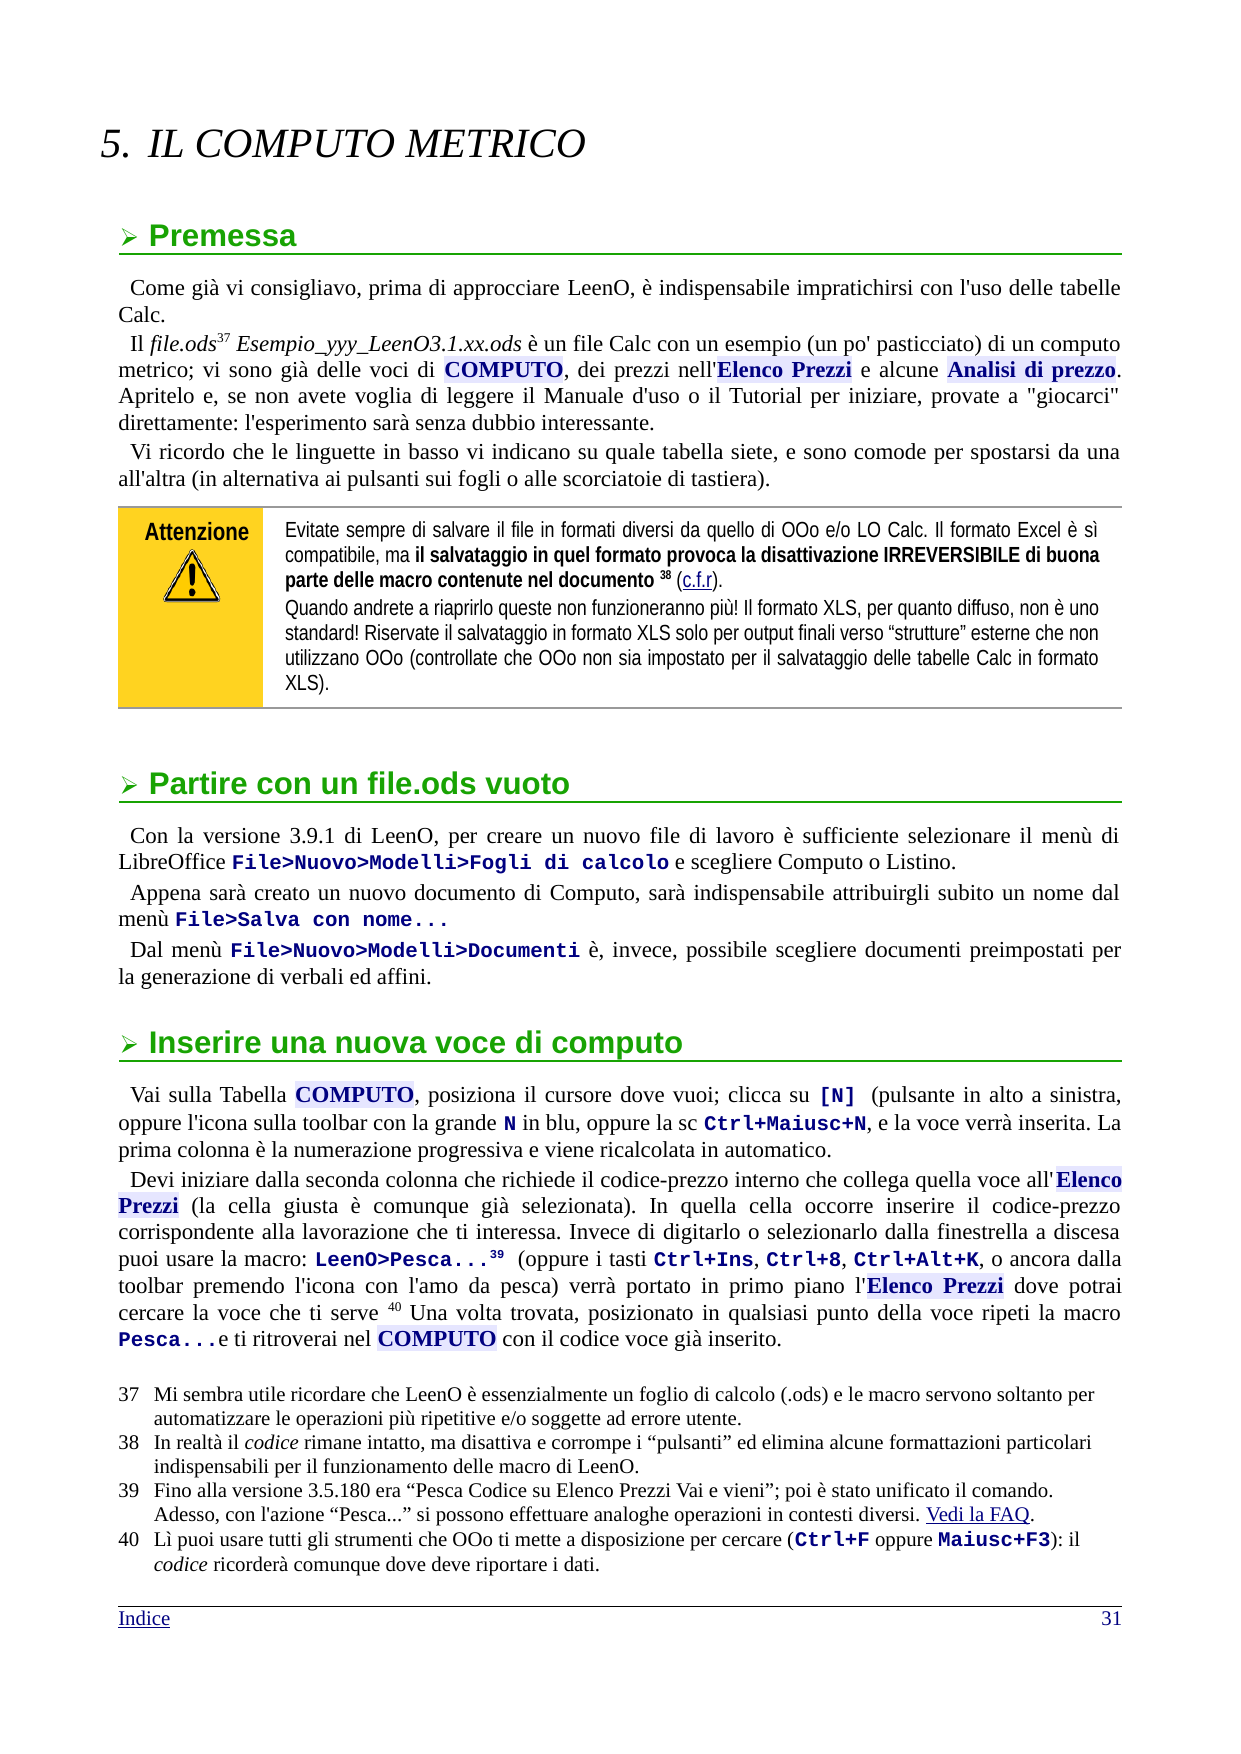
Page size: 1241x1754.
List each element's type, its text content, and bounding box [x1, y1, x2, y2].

subtitle Partire con un file.ods vuoto [119, 765, 1122, 801]
text Il file.ods Esempio_yyy_LeenO3.1.xx.ods è un file Calc con un esempio (un po' pasticciato) di un computo metrico; vi sono già delle voci di COMPUTO, dei prezzi nell'Elenco Prezzi e alcune Analisi di prezzo. Apritelo e, se non avete voglia di leggere il Manuale d'uso o il Tutorial per iniziare, provate a "giocarci" direttamente: l'esperimento sarà senza dubbio interessante. [118, 330, 1122, 435]
text Dal menù File>Nuovo>Modelli>Documenti è, invece, possibile scegliere documenti preimpostati per la generazione di verbali ed affini. [118, 936, 1122, 989]
subtitle IL COMPUTO METRICO [100, 118, 1122, 166]
text Devi iniziare dalla seconda colonna che richiede il codice-prezzo interno che collega quella voce all'Elenco Prezzi (la cella giusta è comunque già selezionata). In quella cella occorre inserire il codice-prezzo corrispondente alla lavorazione che ti interessa. Invece di digitarlo o selezionarlo dalla finestrella a discesa puoi usare la macro: LeenO>Pesca... (oppure i tasti Ctrl+Ins, Ctrl+8, Ctrl+Alt+K, o ancora dalla toolbar premendo l'icona con l'amo da pesca) verrà portato in primo piano l'Elenco Prezzi dove potrai cercare la voce che ti serve Una volta trovata, posizionato in qualsiasi punto della voce ripeti la macro Pesca...e ti ritroverai nel COMPUTO con il codice voce già inserito. [118, 1166, 1122, 1353]
text Fino alla versione 3.5.180 era “Pesca Codice su Elenco Prezzi Vai e vieni”; poi è stato unificato il comando. Adesso, con l'azione “Pesca...” si possono effettuare analoghe operazioni in contesti diversi. Vedi la FAQ. [118, 1478, 1122, 1526]
text Mi sembra utile ricordare che LeenO è essenzialmente un foglio di calcolo (.ods) e le macro servono soltanto per automatizzare le operazioni più ripetitive e/o soggette ad errore utente. [118, 1382, 1122, 1430]
text Vai sulla Tabella COMPUTO, posiziona il cursore dove vuoi; clicca su [N] (pulsante in alto a sinistra, oppure l'icona sulla toolbar con la grande N in blu, oppure la sc Ctrl+Maiusc+N, e la voce verrà inserita. La prima colonna è la numerazione progressiva e viene ricalcolata in automatico. [118, 1081, 1122, 1163]
text Appena sarà creato un nuovo documento di Computo, sarà indispensabile attribuirgli subito un nome dal menù File>Salva con nome... [118, 879, 1122, 933]
picture [159, 545, 224, 606]
subtitle Inserire una nuova voce di computo [119, 1024, 1122, 1060]
text Con la versione 3.9.1 di LeenO, per creare un nuovo file di lavoro è sufficiente selezionare il menù di LibreOffice File>Nuovo>Modelli>Fogli di calcolo e scegliere Computo o Listino. [118, 822, 1122, 876]
text Lì puoi usare tutti gli strumenti che OOo ti mette a disposizione per cercare (Ctrl+F oppure Maiusc+F3): il codice ricorderà comunque dove deve riportare i dati. [118, 1526, 1122, 1576]
table_header Attenzione [118, 508, 263, 707]
subtitle Premessa [119, 217, 1122, 253]
text Come già vi consigliavo, prima di approcciare LeenO, è indispensabile impratichirsi con l'uso delle tabelle Calc. [118, 274, 1122, 327]
table_header Evitate sempre di salvare il file in formati diversi da quello di OOo e/o LO Calc. Il formato Excel è sì compatibile, ma il salvataggio in quel formato provoca la disattivazione IRREVERSIBILE di buona parte delle macro contenute nel documento (c.f.r). Quando andrete a riaprirlo queste non funzioneranno più! Il formato XLS, per quanto diffuso, non è uno standard! Riservate il salvataggio in formato XLS solo per output finali verso “strutture” esterne che non utilizzano OOo (controllate che OOo non sia impostato per il salvataggio delle tabelle Calc in formato XLS). [264, 508, 1122, 707]
text Vi ricordo che le linguette in basso vi indicano su quale tabella siete, e sono comode per spostarsi da una all'altra (in alternativa ai pulsanti sui fogli o alle scorciatoie di tastiera). [118, 438, 1122, 491]
